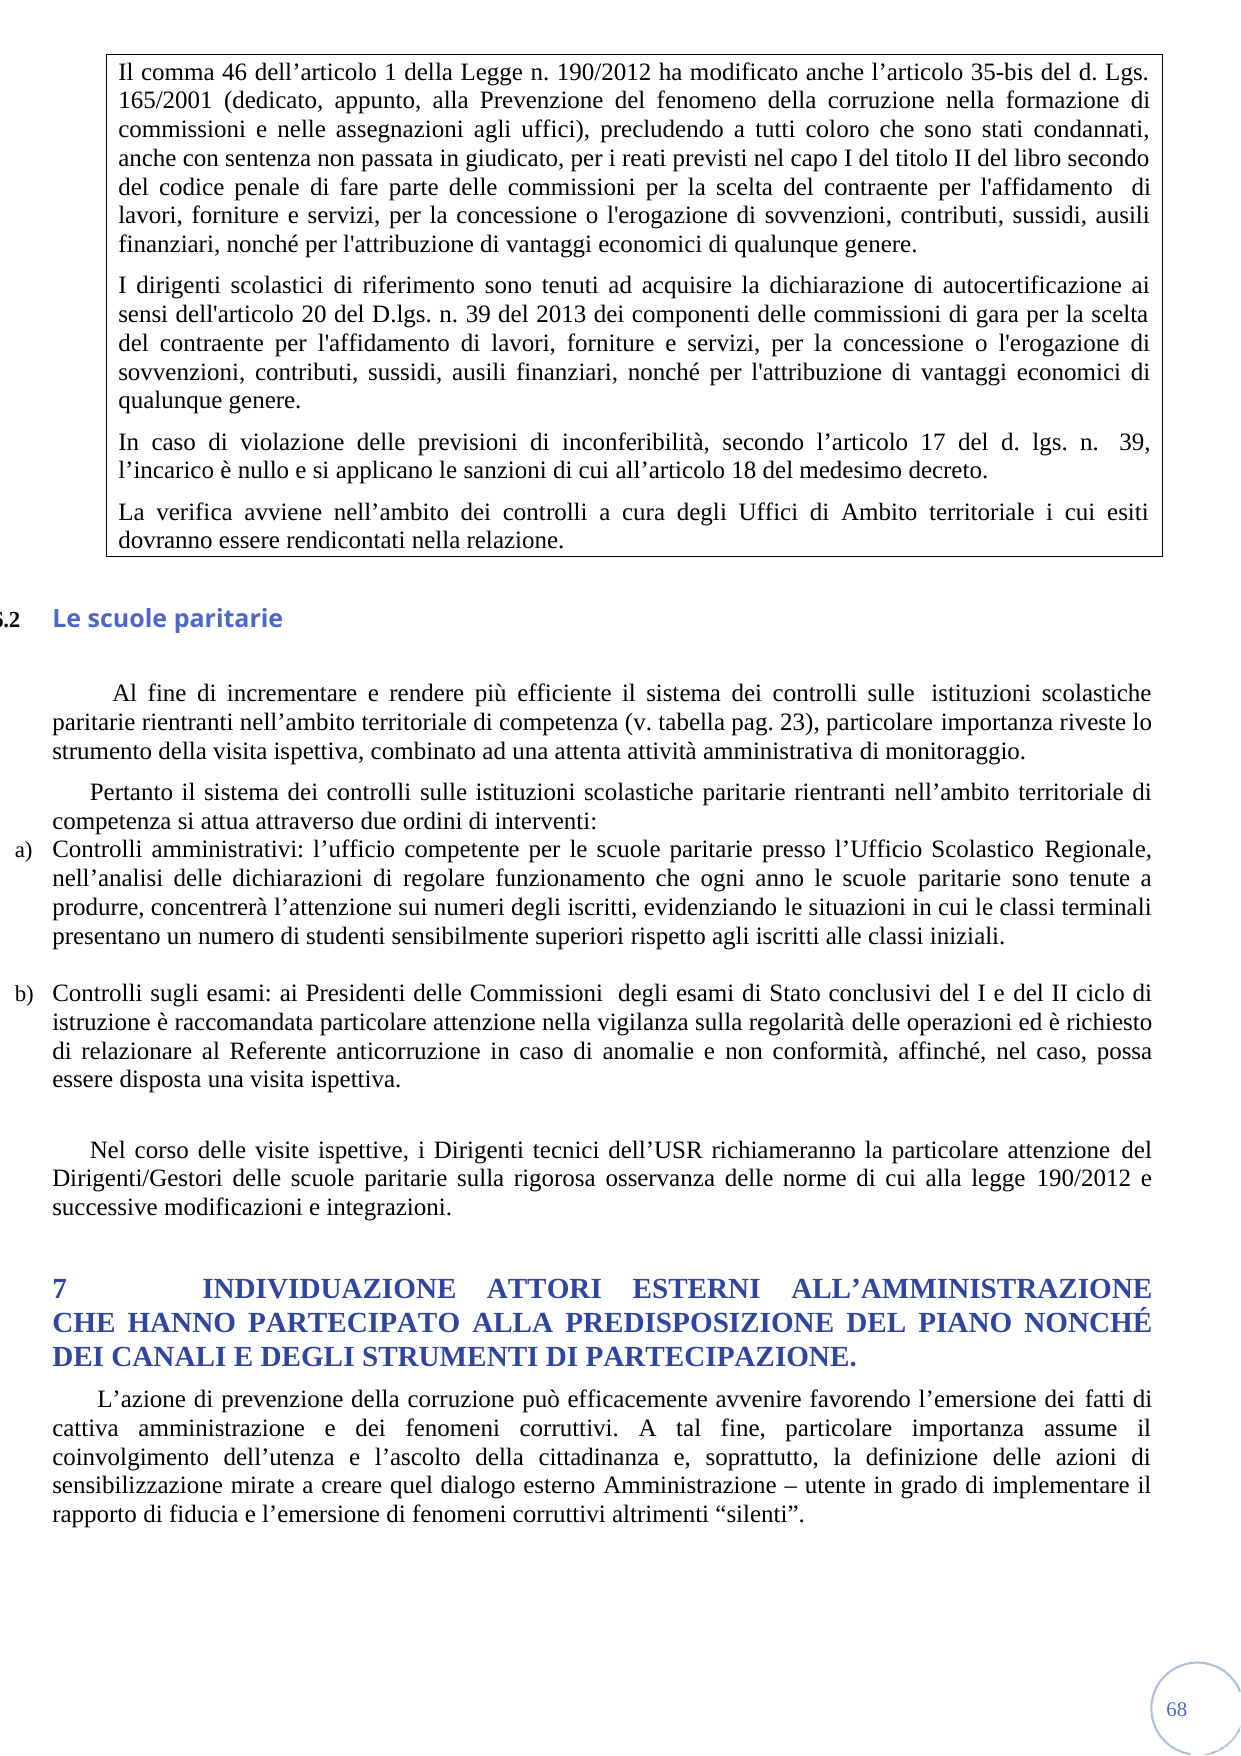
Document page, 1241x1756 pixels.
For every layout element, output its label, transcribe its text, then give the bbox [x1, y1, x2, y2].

text Nel corso delle visite ispettive, i Dirigenti tecnici dell’USR richiameranno la particolare attenzione del Dirigenti/Gestori delle scuole paritarie sulla rigorosa osservanza delle norme di cui alla legge 190/2012 e successive modificazioni e integrazioni. [52, 1135, 1152, 1221]
text Pertanto il sistema dei controlli sulle istituzioni scolastiche paritarie rientranti nell’ambito territoriale di competenza si attua attraverso due ordini di interventi: [52, 777, 1152, 834]
list Le scuole paritarie [0, 601, 1218, 635]
text La verifica avviene nell’ambito dei controlli a cura degli Uffici di Ambito territoriale i cui esiti dovranno essere rendicontati nella relazione. [118, 497, 1151, 554]
list Controlli amministrativi: l’ufficio competente per le scuole paritarie presso l’Ufficio Scolastico Regionale, nell’analisi delle dichiarazioni di regolare funzionamento che ogni anno le scuole paritarie sono tenute a produrre, concentrerà l’attenzione sui numeri degli iscritti, evidenziando le situazioni in cui le classi terminali presentano un numero di studenti sensibilmente superiori rispetto agli iscritti alle classi iniziali. [14, 834, 1152, 949]
list INDIVIDUAZIONE ATTORI ESTERNI ALL’AMMINISTRAZIONE CHE HANNO PARTECIPATO ALLA PREDISPOSIZIONE DEL PIANO NONCHÉ DEI CANALI E DEGLI STRUMENTI DI PARTECIPAZIONE. [52, 1272, 1152, 1372]
text In caso di violazione delle previsioni di inconferibilità, secondo l’articolo 17 del d. lgs. n. 39, l’incarico è nullo e si applicano le sanzioni di cui all’articolo 18 del medesimo decreto. [118, 427, 1150, 484]
text L’azione di prevenzione della corruzione può efficacemente avvenire favorendo l’emersione dei fatti di cattiva amministrazione e dei fenomeni corruttivi. A tal fine, particolare importanza assume il coinvolgimento dell’utenza e l’ascolto della cittadinanza e, soprattutto, la definizione delle azioni di sensibilizzazione mirate a creare quel dialogo esterno Amministrazione – utente in grado di implementare il rapporto di fiducia e l’emersione di fenomeni corruttivi altrimenti “silenti”. [52, 1384, 1152, 1528]
text Il comma 46 dell’articolo 1 della Legge n. 190/2012 ha modificato anche l’articolo 35-bis del d. Lgs. 165/2001 (dedicato, appunto, alla Prevenzione del fenomeno della corruzione nella formazione di commissioni e nelle assegnazioni agli uffici), precludendo a tutti coloro che sono stati condannati, anche con sentenza non passata in giudicato, per i reati previsti nel capo I del titolo II del libro secondo del codice penale di fare parte delle commissioni per la scelta del contraente per l'affidamento di lavori, forniture e servizi, per la concessione o l'erogazione di sovvenzioni, contributi, sussidi, ausili finanziari, nonché per l'attribuzione di vantaggi economici di qualunque genere. [118, 57, 1151, 258]
list Controlli sugli esami: ai Presidenti delle Commissioni degli esami di Stato conclusivi del I e del II ciclo di istruzione è raccomandata particolare attenzione nella vigilanza sulla regolarità delle operazioni ed è richiesto di relazionare al Referente anticorruzione in caso di anomalie e non conformità, affinché, nel caso, possa essere disposta una visita ispettiva. [14, 978, 1152, 1093]
text Al fine di incrementare e rendere più efficiente il sistema dei controlli sulle istituzioni scolastiche paritarie rientranti nell’ambito territoriale di competenza (v. tabella pag. 23), particolare importanza riveste lo strumento della visita ispettiva, combinato ad una attenta attività amministrativa di monitoraggio. [52, 678, 1152, 764]
text I dirigenti scolastici di riferimento sono tenuti ad acquisire la dichiarazione di autocertificazione ai sensi dell'articolo 20 del D.lgs. n. 39 del 2013 dei componenti delle commissioni di gara per la scelta del contraente per l'affidamento di lavori, forniture e servizi, per la concessione o l'erogazione di sovvenzioni, contributi, sussidi, ausili finanziari, nonché per l'attribuzione di vantaggi economici di qualunque genere. [118, 270, 1151, 414]
